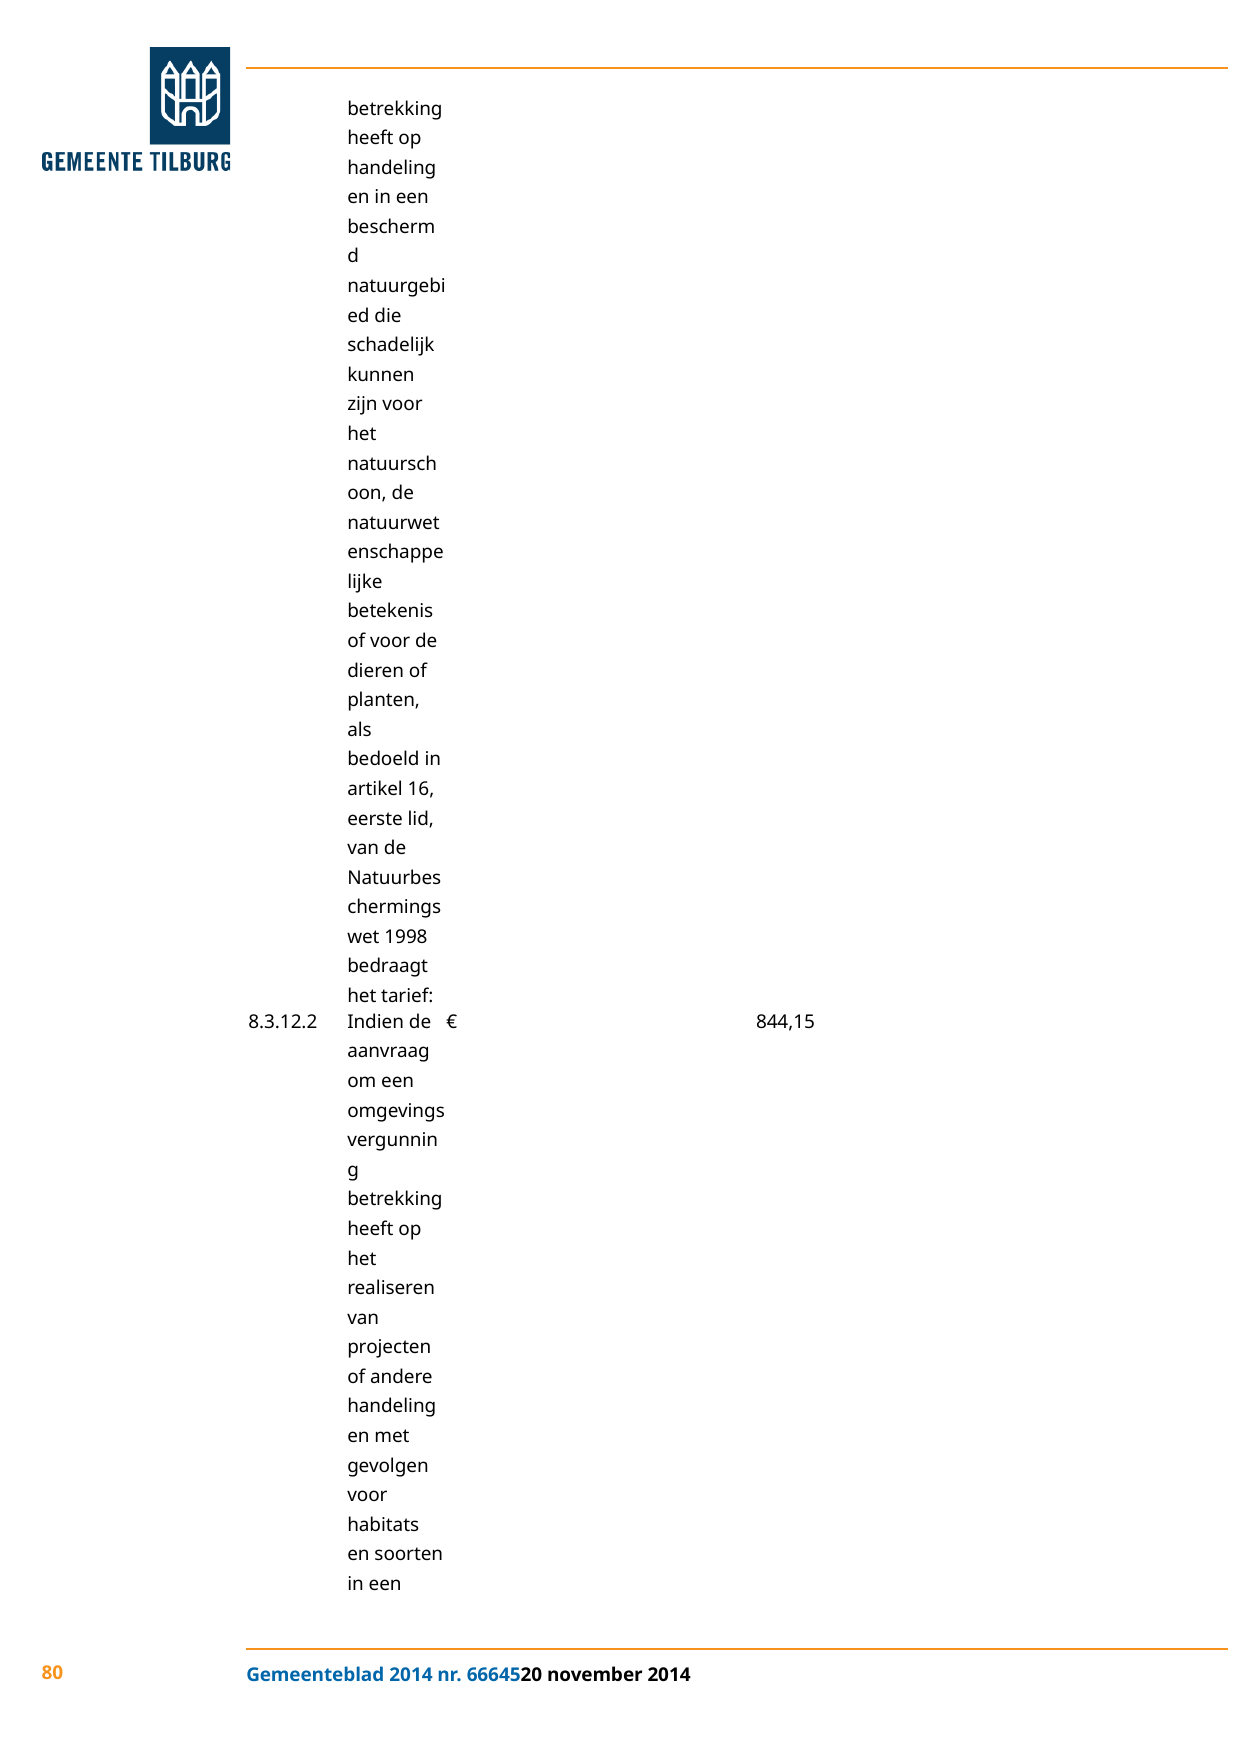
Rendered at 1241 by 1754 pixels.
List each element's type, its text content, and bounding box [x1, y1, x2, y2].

picture [41, 47, 231, 172]
table_cell 8.3.12.2 [248, 1008, 347, 1596]
table_cell € [446, 1008, 756, 1596]
table_cell [446, 95, 756, 1008]
table_cell Indien de aanvraag om een omgevingsvergunning betrekking heeft op het realiseren van projecten of andere handelingen met gevolgen voor habitats en soorten in een [347, 1008, 446, 1596]
table_cell 844,15 [756, 1008, 855, 1596]
table_cell [248, 95, 347, 1008]
table_cell betrekking heeft op handelingen in een beschermd natuurgebied die schadelijk kunnen zijn voor het natuurschoon, de natuurwetenschappelijke betekenis of voor de dieren of planten, als bedoeld in artikel 16, eerste lid, van de Natuurbeschermingswet 1998 bedraagt het tarief: [347, 95, 446, 1008]
table_cell [756, 95, 855, 1008]
